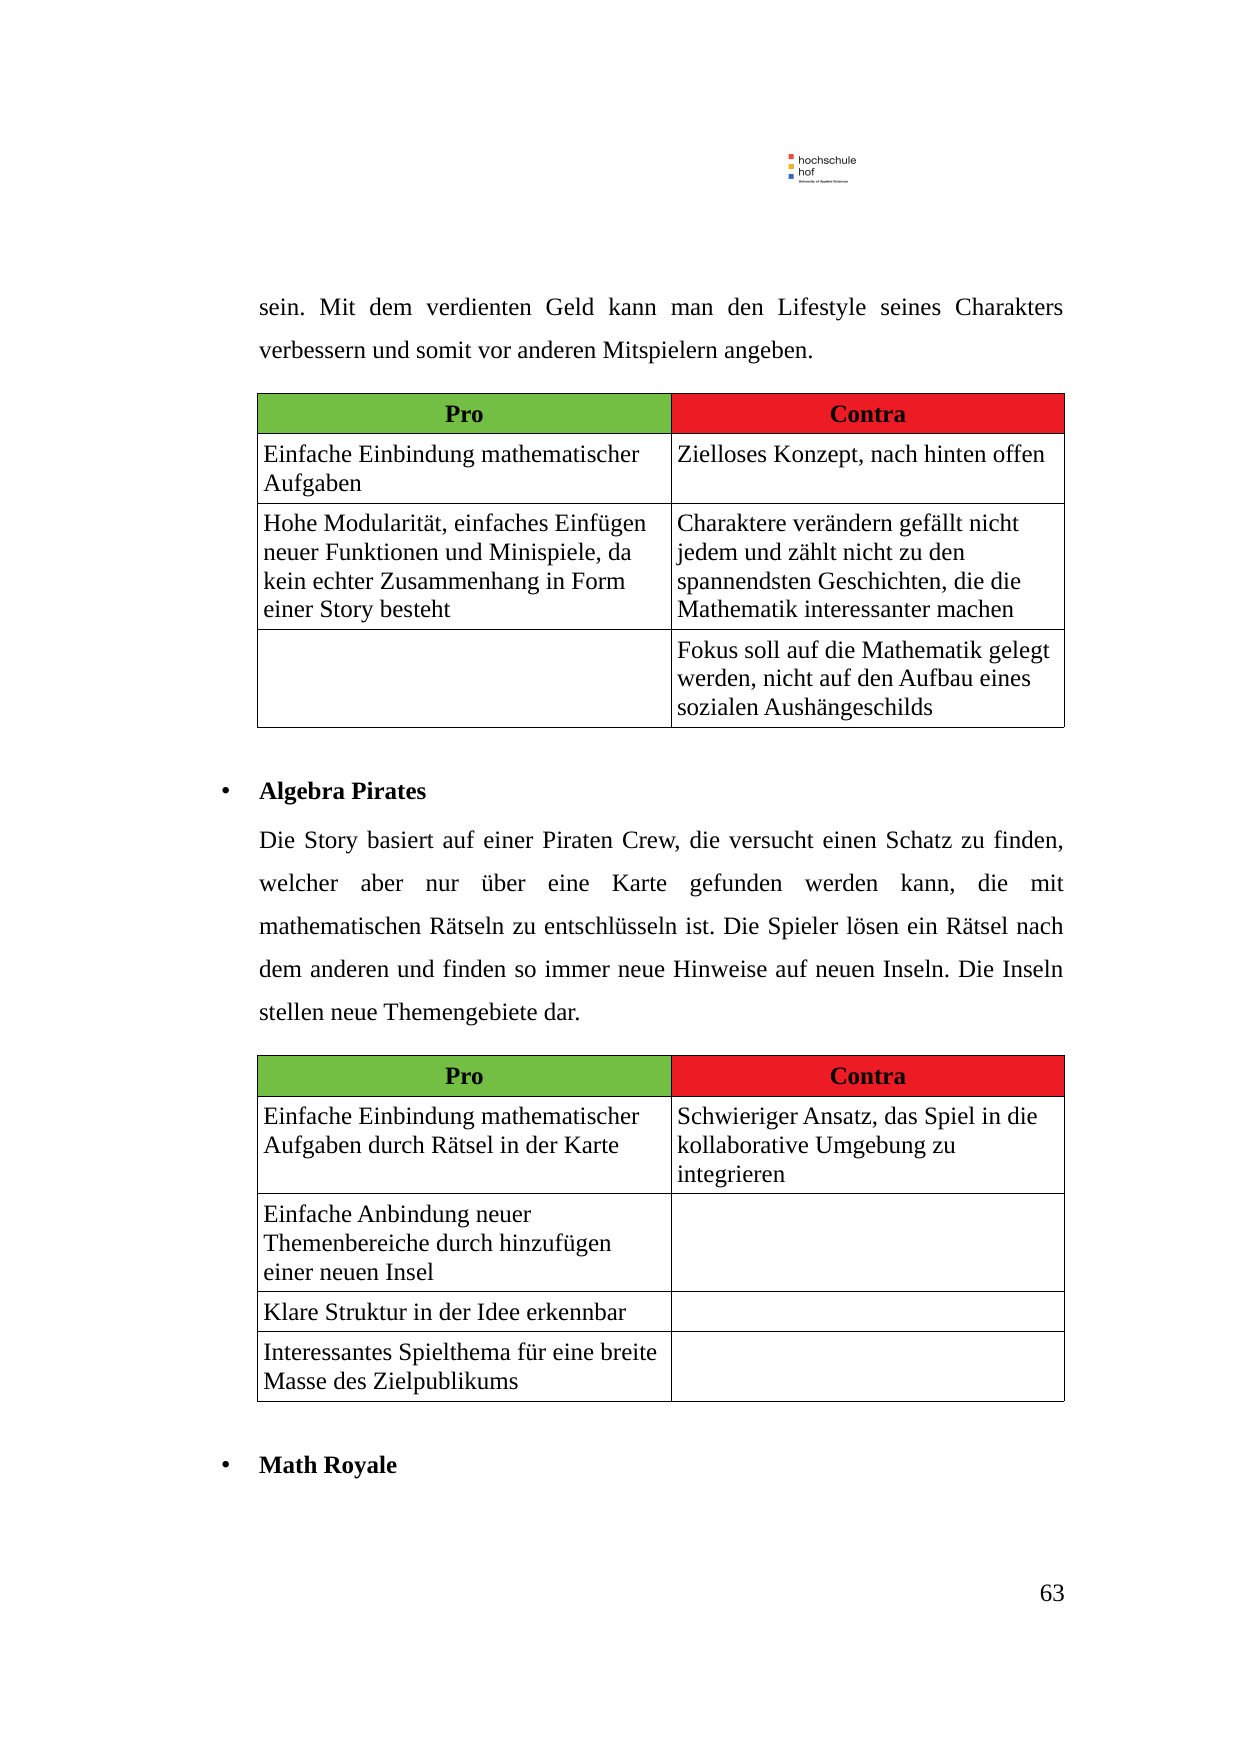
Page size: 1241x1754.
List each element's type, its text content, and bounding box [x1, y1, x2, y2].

table_cell Schwieriger Ansatz, das Spiel in die kollaborative Umgebung zu integrieren [672, 1097, 1064, 1193]
table_cell Einfache Einbindung mathematischer Aufgaben durch Rätsel in der Karte [258, 1097, 671, 1193]
table_header Contra [672, 394, 1064, 433]
table_cell Charaktere verändern gefällt nicht jedem und zählt nicht zu den spannendsten Geschichten, die die Mathematik interessanter machen [672, 504, 1064, 629]
list Math Royale [221, 1450, 1064, 1478]
table_cell Einfache Einbindung mathematischer Aufgaben [258, 434, 671, 502]
list Die Story basiert auf einer Piraten Crew, die versucht einen Schatz zu finden, welcher aber nur über eine Karte gefunden werden kann, die mit mathematischen Rätseln zu entschlüsseln ist. Die Spieler lösen ein Rätsel nach dem anderen und finden so immer neue Hinweise auf neuen Inseln. Die Inseln stellen neue Themengebiete dar. [221, 825, 1064, 1026]
table_cell Einfache Anbindung neuer Themenbereiche durch hinzufügen einer neuen Insel [258, 1194, 671, 1291]
table_header Contra [672, 1056, 1064, 1096]
table_cell Interessantes Spielthema für eine breite Masse des Zielpublikums [258, 1332, 671, 1401]
table_cell Zielloses Konzept, nach hinten offen [672, 434, 1064, 502]
table_header Pro [258, 1056, 671, 1096]
table_cell [258, 630, 671, 727]
list Algebra Pirates [221, 776, 1064, 805]
table_cell Hohe Modularität, einfaches Einfügen neuer Funktionen und Minispiele, da kein echter Zusammenhang in Form einer Story besteht [258, 504, 671, 629]
table_header Pro [258, 394, 671, 433]
list sein. Mit dem verdienten Geld kann man den Lifestyle seines Charakters verbessern und somit vor anderen Mitspielern angeben. [221, 292, 1064, 364]
table_cell [672, 1332, 1064, 1401]
table_cell [672, 1194, 1064, 1291]
picture [788, 154, 856, 183]
table_cell Fokus soll auf die Mathematik gelegt werden, nicht auf den Aufbau eines sozialen Aushängeschilds [672, 630, 1064, 727]
table_cell [672, 1292, 1064, 1331]
table_cell Klare Struktur in der Idee erkennbar [258, 1292, 671, 1331]
